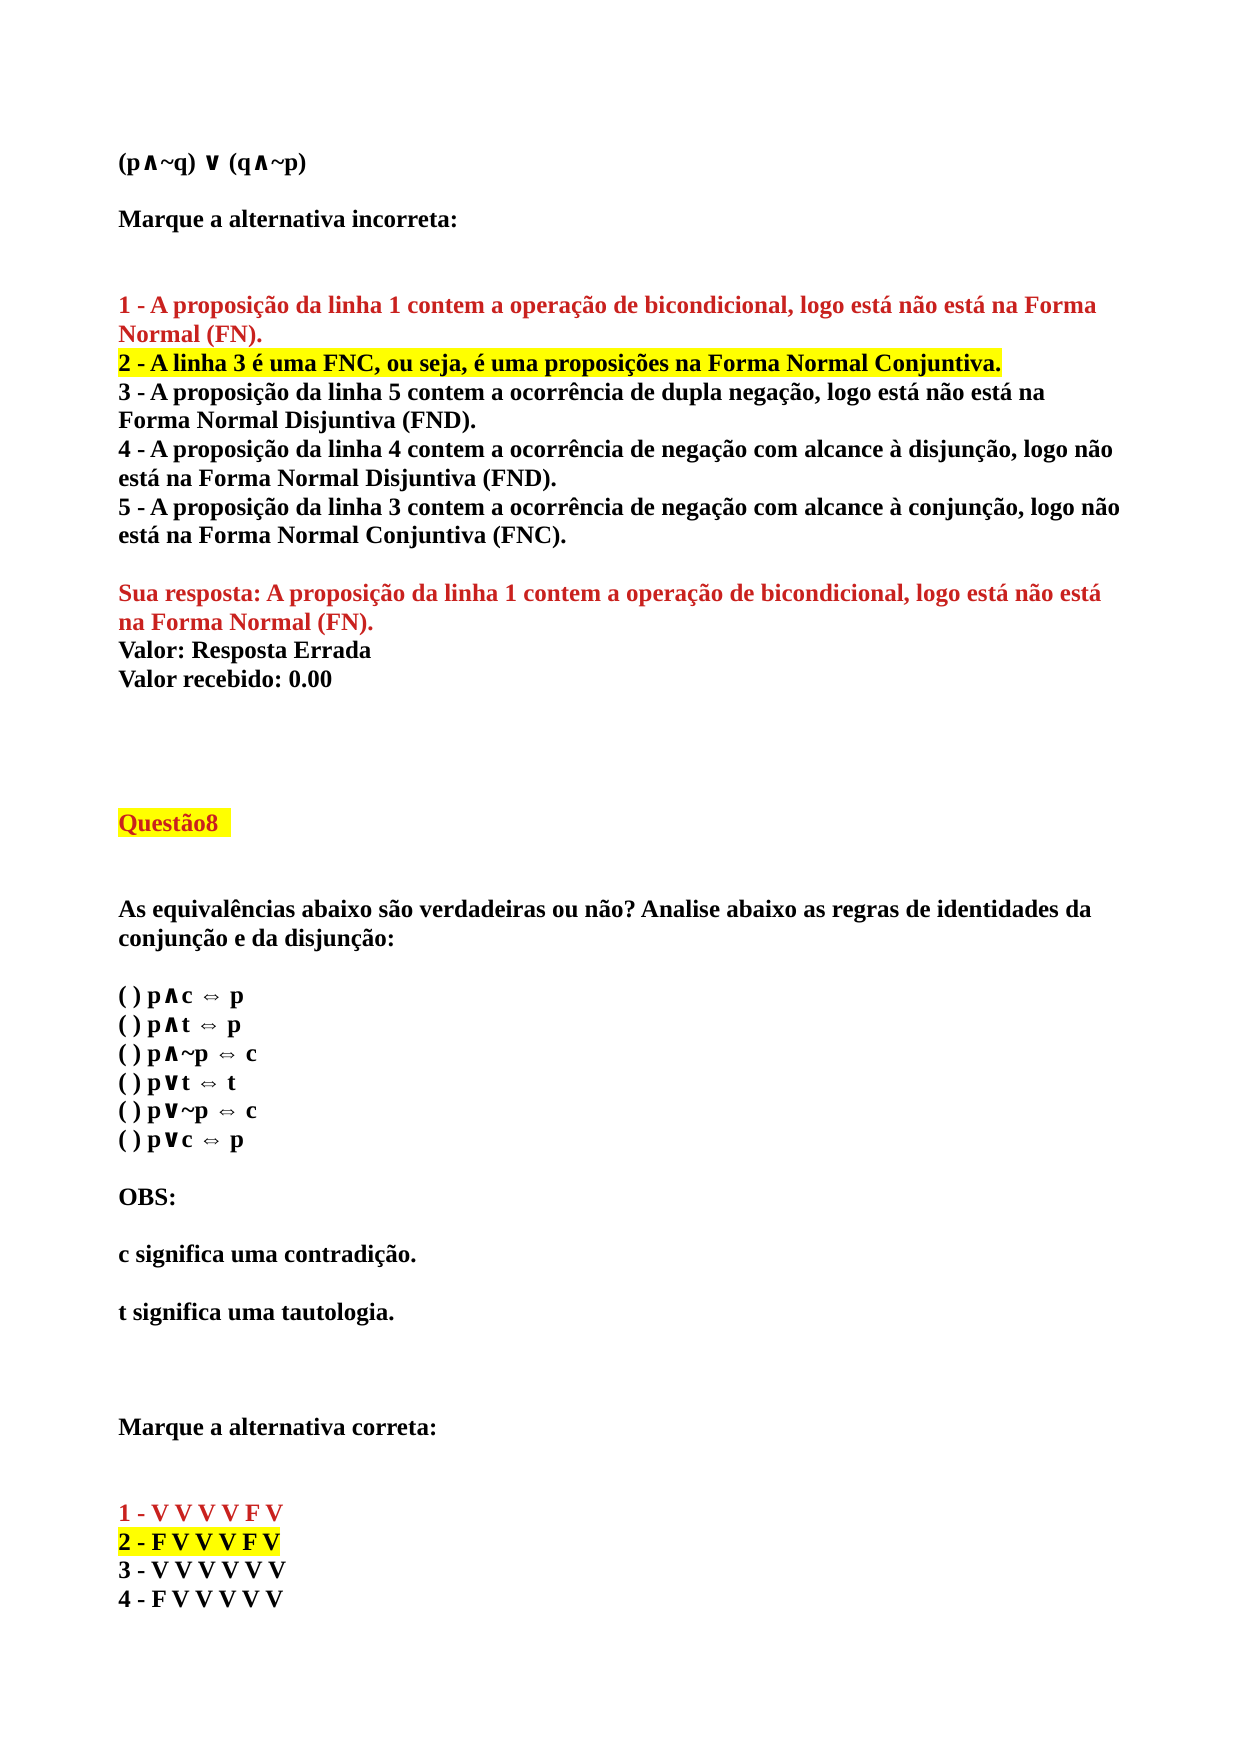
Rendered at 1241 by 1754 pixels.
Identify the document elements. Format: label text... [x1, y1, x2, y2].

text Questão8 [118, 808, 1122, 837]
text 1 - V V V V F V [118, 1498, 1122, 1527]
text 3 - V V V V V V [118, 1556, 1122, 1584]
text OBS: [118, 1182, 1122, 1211]
text ( ) p∧t ⇔ p [118, 1009, 1122, 1038]
text c significa uma contradição. [118, 1239, 1122, 1268]
text 2 - A linha 3 é uma FNC, ou seja, é uma proposições na Forma Normal Conjuntiva. [118, 348, 1122, 377]
text t significa uma tautologia. [118, 1297, 1122, 1326]
text Sua resposta: A proposição da linha 1 contem a operação de bicondicional, logo está não está na Forma Normal (FN). [118, 578, 1122, 636]
text 2 - F V V V F V [118, 1527, 1122, 1556]
text Valor: Resposta Errada [118, 636, 1122, 664]
text 5 - A proposição da linha 3 contem a ocorrência de negação com alcance à conjunção, logo não está na Forma Normal Conjuntiva (FNC). [118, 492, 1122, 549]
text ( ) p∨t ⇔ t [118, 1067, 1122, 1096]
text Valor recebido: 0.00 [118, 664, 1122, 693]
text (p∧~q) ∨ (q∧~p) [118, 147, 1122, 176]
text 3 - A proposição da linha 5 contem a ocorrência de dupla negação, logo está não está na Forma Normal Disjuntiva (FND). [118, 377, 1122, 434]
text As equivalências abaixo são verdadeiras ou não? Analise abaixo as regras de identidades da conjunção e da disjunção: [118, 894, 1122, 952]
text Marque a alternativa correta: [118, 1412, 1122, 1441]
text ( ) p∧~p ⇔ c [118, 1038, 1122, 1067]
text 4 - F V V V V V [118, 1584, 1122, 1613]
text 1 - A proposição da linha 1 contem a operação de bicondicional, logo está não está na Forma Normal (FN). [118, 291, 1122, 348]
text ( ) p∧c ⇔ p [118, 981, 1122, 1009]
text ( ) p∨~p ⇔ c [118, 1096, 1122, 1124]
text ( ) p∨c ⇔ p [118, 1124, 1122, 1153]
text Marque a alternativa incorreta: [118, 204, 1122, 233]
text 4 - A proposição da linha 4 contem a ocorrência de negação com alcance à disjunção, logo não está na Forma Normal Disjuntiva (FND). [118, 434, 1122, 492]
